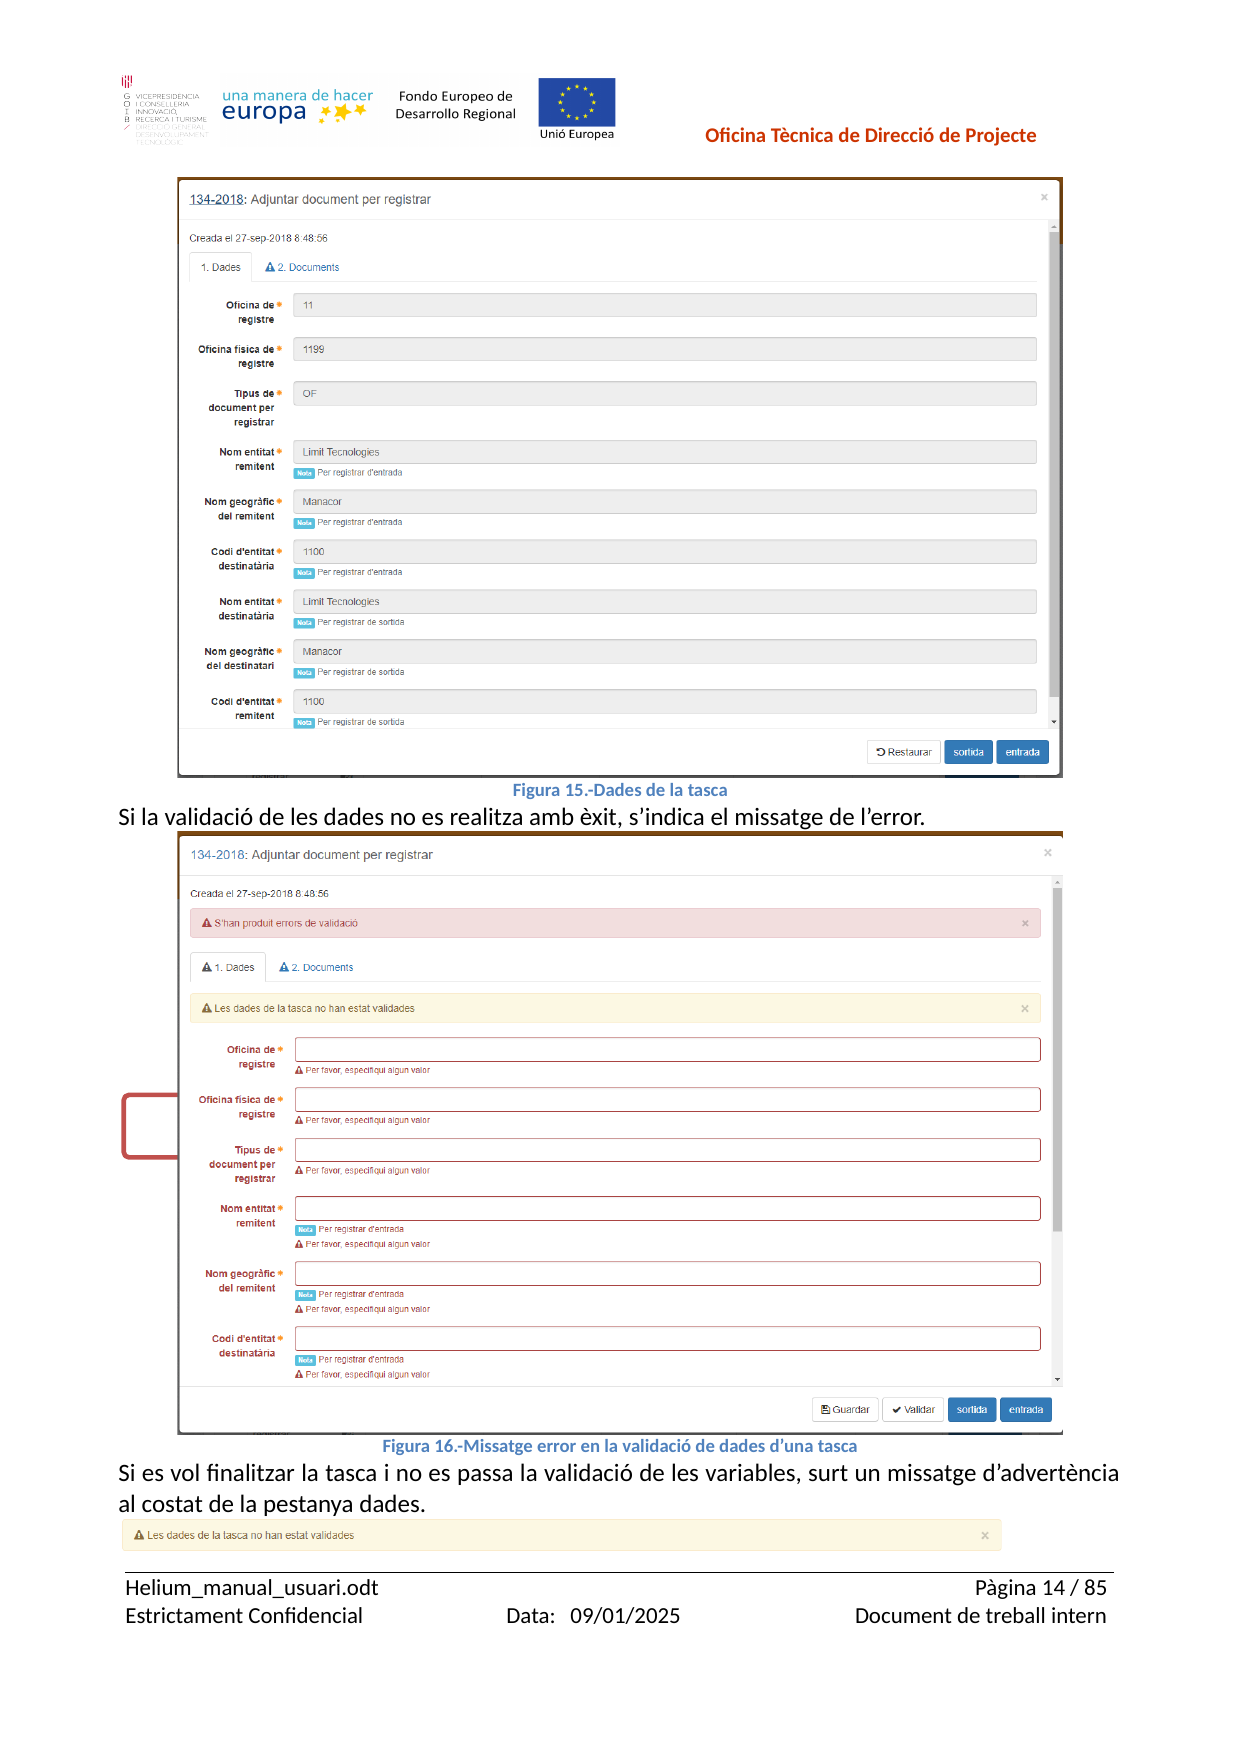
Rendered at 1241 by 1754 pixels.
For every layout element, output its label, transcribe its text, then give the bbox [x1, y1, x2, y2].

text Si es vol finalitzar la tasca i no es passa la validació de les variables, surt un missatge d’advertència al costat de la pestanya dades. [118, 1457, 1122, 1518]
text Figura 15.-Dades de la tasca [118, 778, 1122, 801]
picture [118, 1518, 1004, 1552]
picture [219, 73, 621, 147]
text Figura 16.-Missatge error en la validació de dades d’una tasca [118, 1434, 1122, 1457]
picture [118, 73, 213, 147]
text Si la validació de les dades no es realitza amb èxit, s’indica el missatge de l’error. [118, 801, 1122, 831]
picture [177, 831, 1063, 1435]
picture [177, 177, 1063, 778]
